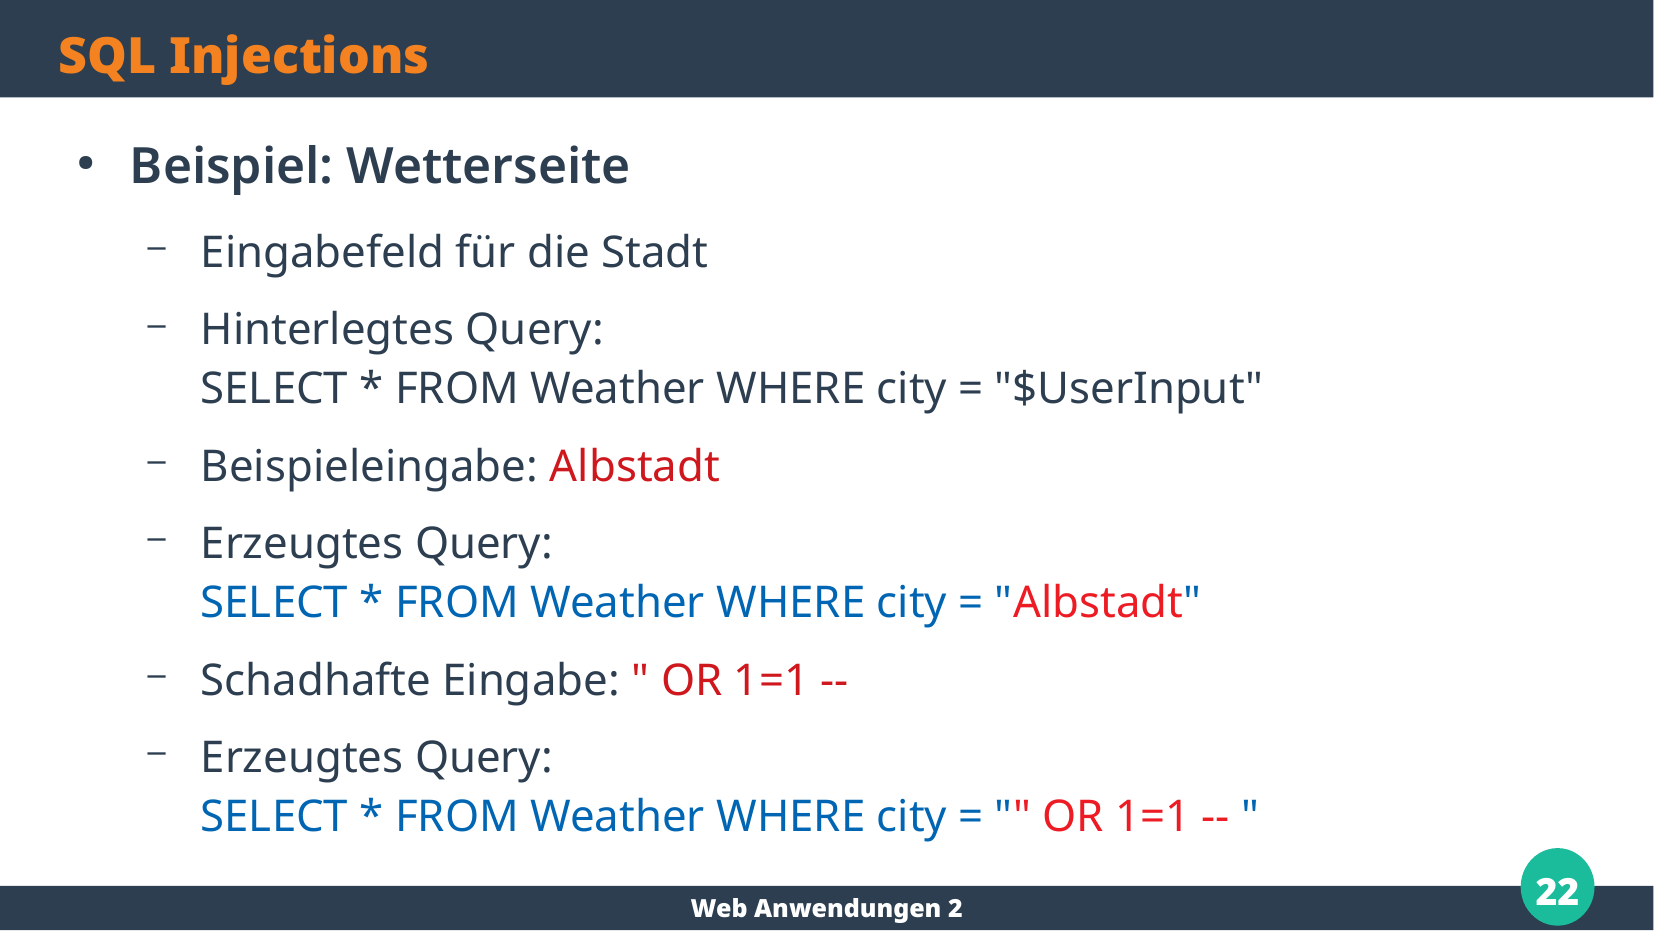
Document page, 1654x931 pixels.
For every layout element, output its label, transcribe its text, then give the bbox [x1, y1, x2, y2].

title SQL Injections [59, 8, 1595, 89]
list Beispiel: Wetterseite Eingabefeld für die Stadt Hinterlegtes Query: SELECT * FROM Weather WHERE city = "$UserInput" Beispieleingabe: Albstadt Erzeugtes Query: SELECT * FROM Weather WHERE city = "Albstadt" Schadhafte Eingabe: " OR 1=1 -- Erzeugtes Query: SELECT * FROM Weather WHERE city = "" OR 1=1 -- " [59, 129, 1595, 864]
